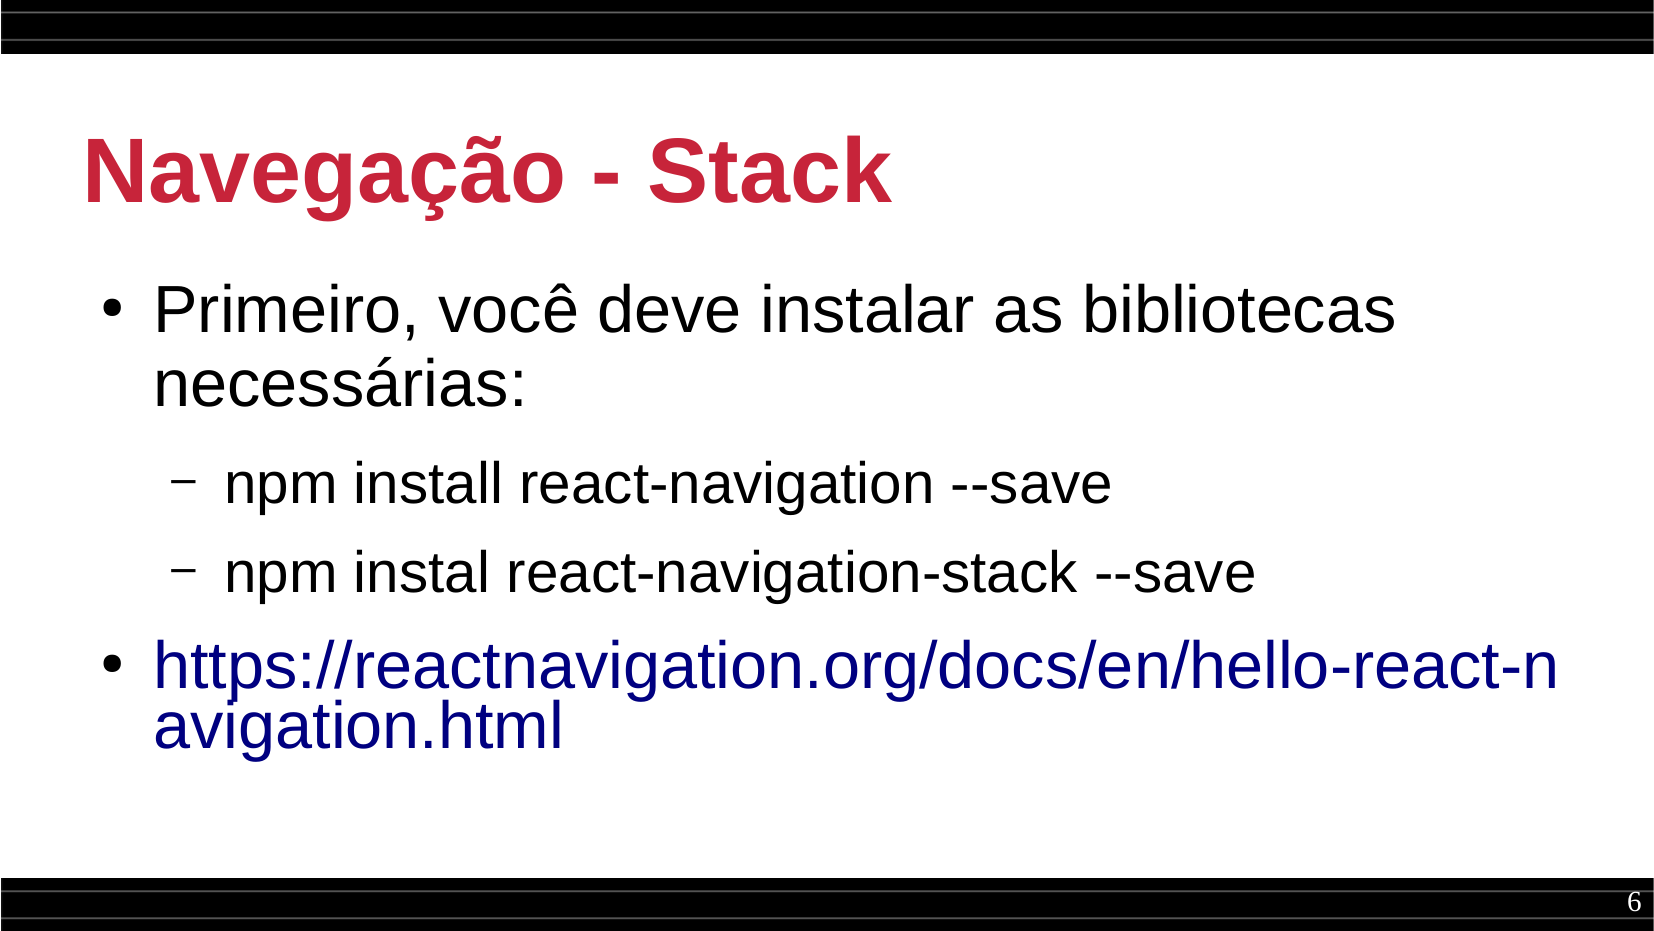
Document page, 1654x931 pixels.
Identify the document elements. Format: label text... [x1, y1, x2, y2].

picture [1, 0, 1654, 54]
picture [1, 878, 1654, 931]
list Primeiro, você deve instalar as bibliotecas necessárias: npm install react-navigation --save npm instal react-navigation-stack --save https://reactnavigation.org/docs/en/hello-react-navigation.html [82, 271, 1571, 758]
title Navegação - Stack [82, 92, 1571, 249]
